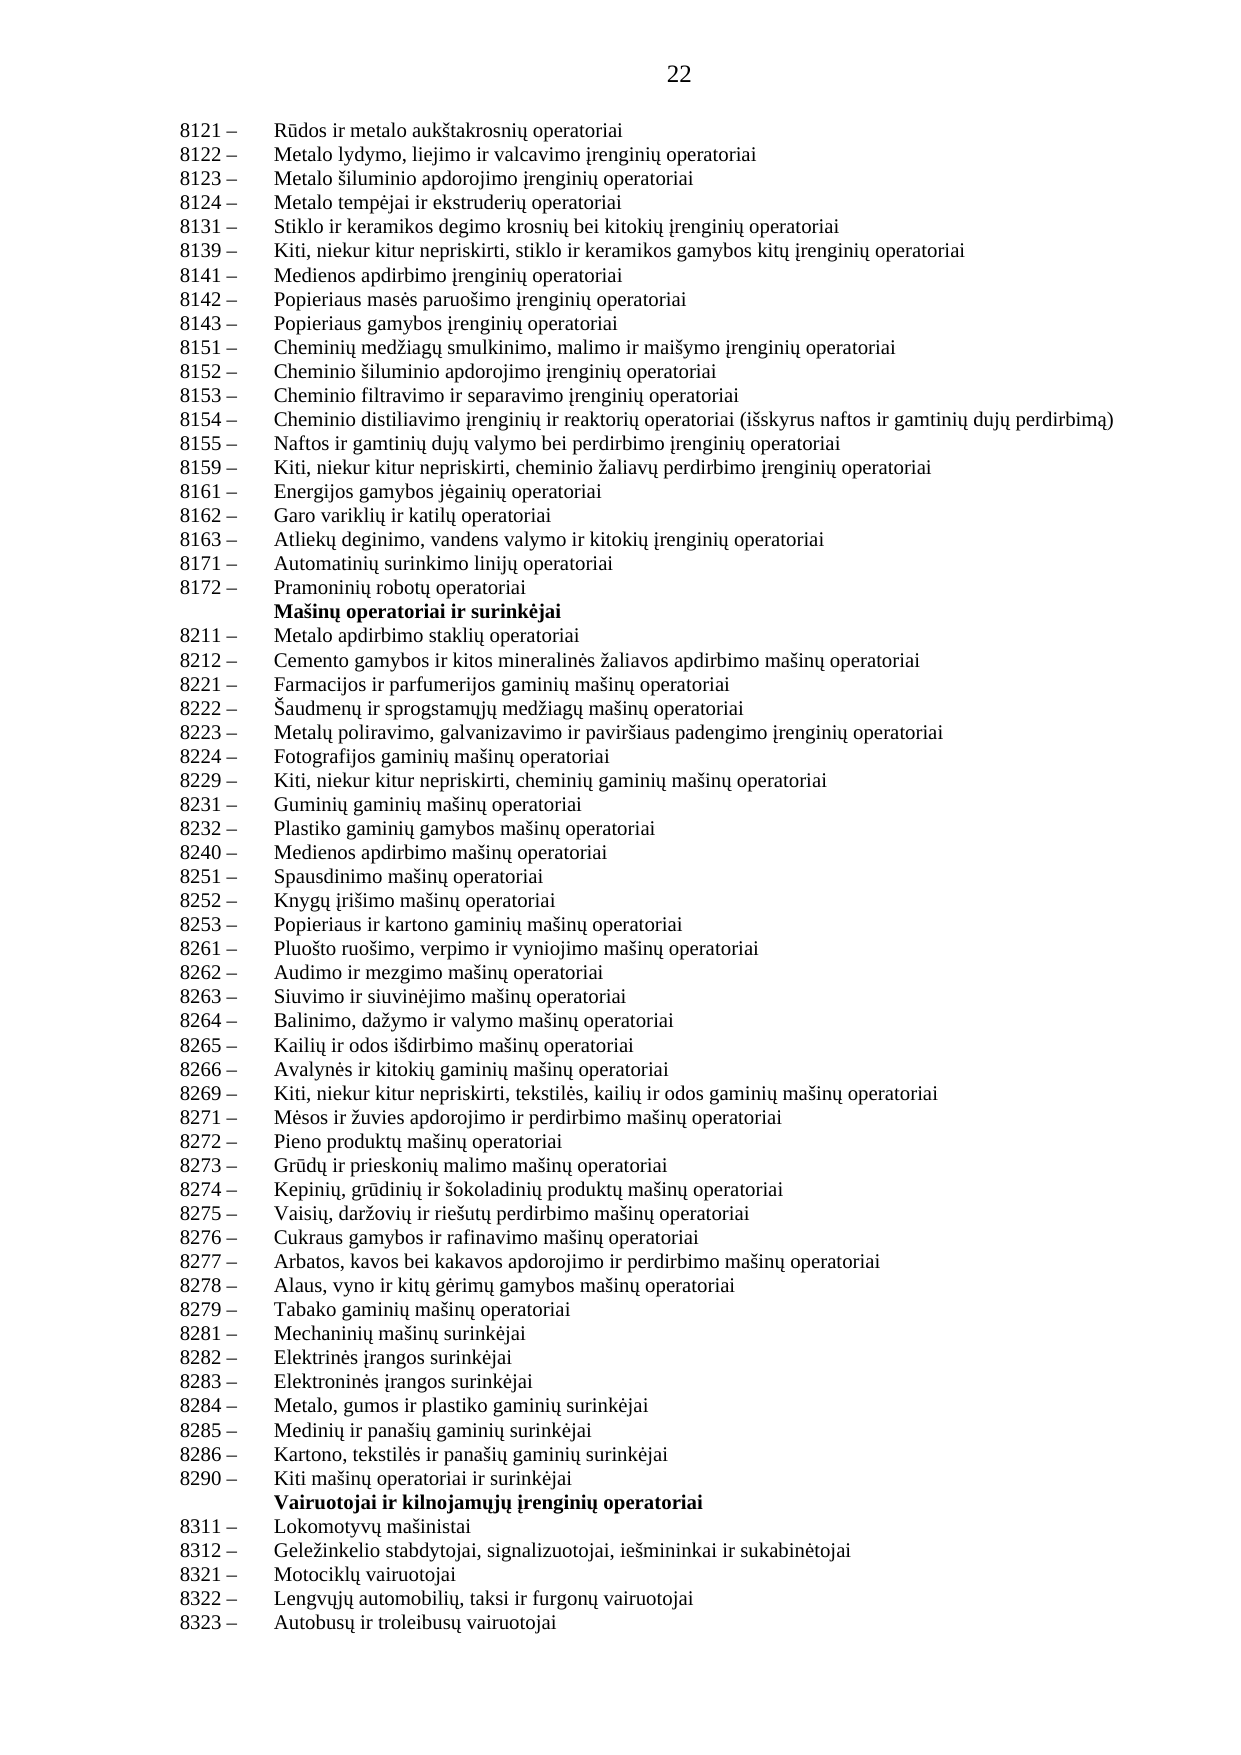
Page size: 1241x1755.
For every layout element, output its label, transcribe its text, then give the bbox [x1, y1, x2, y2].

table_cell Vaisių, daržovių ir riešutų perdirbimo mašinų operatoriai [271, 1201, 1181, 1225]
table_cell Lokomotyvų mašinistai [271, 1514, 1181, 1538]
table_cell 8159 – [177, 455, 271, 479]
table_cell Atliekų deginimo, vandens valymo ir kitokių įrenginių operatoriai [271, 527, 1181, 551]
table_cell 8240 – [177, 840, 271, 864]
table_cell 8311 – [177, 1514, 271, 1538]
table_cell Kiti, niekur kitur nepriskirti, cheminio žaliavų perdirbimo įrenginių operatoriai [271, 455, 1181, 479]
table_cell Mėsos ir žuvies apdorojimo ir perdirbimo mašinų operatoriai [271, 1105, 1181, 1129]
table_cell 8162 – [177, 503, 271, 527]
table_cell Fotografijos gaminių mašinų operatoriai [271, 744, 1181, 768]
table_cell 8273 – [177, 1153, 271, 1177]
table_cell Stiklo ir keramikos degimo krosnių bei kitokių įrenginių operatoriai [271, 214, 1181, 238]
table_cell 8275 – [177, 1201, 271, 1225]
table_cell Mašinų operatoriai ir surinkėjai [271, 599, 1181, 623]
table_cell Grūdų ir prieskonių malimo mašinų operatoriai [271, 1153, 1181, 1177]
table_cell Knygų įrišimo mašinų operatoriai [271, 888, 1181, 912]
table_cell Medinių ir panašių gaminių surinkėjai [271, 1418, 1181, 1442]
table_cell 8282 – [177, 1345, 271, 1369]
table_cell 8172 – [177, 575, 271, 599]
table_cell 8153 – [177, 383, 271, 407]
table_cell Kartono, tekstilės ir panašių gaminių surinkėjai [271, 1442, 1181, 1466]
table_cell Lengvųjų automobilių, taksi ir furgonų vairuotojai [271, 1586, 1181, 1610]
table_cell 8212 – [177, 648, 271, 672]
table_cell Elektrinės įrangos surinkėjai [271, 1345, 1181, 1369]
table_cell Kailių ir odos išdirbimo mašinų operatoriai [271, 1033, 1181, 1057]
table_cell 8262 – [177, 960, 271, 984]
table_cell 8161 – [177, 479, 271, 503]
table_cell Cukraus gamybos ir rafinavimo mašinų operatoriai [271, 1225, 1181, 1249]
table_cell Metalo tempėjai ir ekstruderių operatoriai [271, 190, 1181, 214]
table_cell 8285 – [177, 1418, 271, 1442]
table_cell 8223 – [177, 720, 271, 744]
table_cell Avalynės ir kitokių gaminių mašinų operatoriai [271, 1057, 1181, 1081]
table_cell 8266 – [177, 1057, 271, 1081]
table_cell 8264 – [177, 1009, 271, 1032]
table_cell Pluošto ruošimo, verpimo ir vyniojimo mašinų operatoriai [271, 936, 1181, 960]
table_cell Farmacijos ir parfumerijos gaminių mašinų operatoriai [271, 672, 1181, 696]
table_cell Guminių gaminių mašinų operatoriai [271, 792, 1181, 816]
table_cell 8163 – [177, 527, 271, 551]
table_cell 8222 – [177, 696, 271, 720]
table_cell 8123 – [177, 166, 271, 190]
table_cell 8171 – [177, 551, 271, 575]
table_cell 8155 – [177, 431, 271, 455]
table_cell 8151 – [177, 335, 271, 359]
table_cell Metalo šiluminio apdorojimo įrenginių operatoriai [271, 166, 1181, 190]
table_cell 8281 – [177, 1321, 271, 1345]
table_cell 8221 – [177, 672, 271, 696]
table_cell 8276 – [177, 1225, 271, 1249]
table_cell Metalo lydymo, liejimo ir valcavimo įrenginių operatoriai [271, 142, 1181, 166]
table_cell 8253 – [177, 912, 271, 936]
table_cell Spausdinimo mašinų operatoriai [271, 864, 1181, 888]
table_cell Naftos ir gamtinių dujų valymo bei perdirbimo įrenginių operatoriai [271, 431, 1181, 455]
table_cell 8278 – [177, 1273, 271, 1297]
table_cell 8272 – [177, 1129, 271, 1153]
table_cell Kiti mašinų operatoriai ir surinkėjai [271, 1466, 1181, 1490]
table_cell Kiti, niekur kitur nepriskirti, tekstilės, kailių ir odos gaminių mašinų operatoriai [271, 1081, 1181, 1105]
table_cell Cheminio filtravimo ir separavimo įrenginių operatoriai [271, 383, 1181, 407]
table_cell 8139 – [177, 239, 271, 262]
table_cell 8224 – [177, 744, 271, 768]
table_cell Pramoninių robotų operatoriai [271, 575, 1181, 599]
table_cell 8323 – [177, 1610, 271, 1634]
table_cell Arbatos, kavos bei kakavos apdorojimo ir perdirbimo mašinų operatoriai [271, 1249, 1181, 1273]
table_cell Metalo, gumos ir plastiko gaminių surinkėjai [271, 1394, 1181, 1417]
table_cell Tabako gaminių mašinų operatoriai [271, 1297, 1181, 1321]
table_cell 8231 – [177, 792, 271, 816]
table_cell Metalų poliravimo, galvanizavimo ir paviršiaus padengimo įrenginių operatoriai [271, 720, 1181, 744]
table_cell 8284 – [177, 1394, 271, 1417]
table_cell Energijos gamybos jėgainių operatoriai [271, 479, 1181, 503]
table_cell 8122 – [177, 142, 271, 166]
table_cell 8283 – [177, 1369, 271, 1393]
table_cell Cemento gamybos ir kitos mineralinės žaliavos apdirbimo mašinų operatoriai [271, 648, 1181, 672]
table_cell 8141 – [177, 263, 271, 287]
table_cell 8152 – [177, 359, 271, 383]
table_cell [177, 599, 271, 623]
table_cell 8322 – [177, 1586, 271, 1610]
table_cell 8229 – [177, 768, 271, 792]
table_cell Alaus, vyno ir kitų gėrimų gamybos mašinų operatoriai [271, 1273, 1181, 1297]
table_cell [177, 1490, 271, 1514]
table_cell Autobusų ir troleibusų vairuotojai [271, 1610, 1181, 1634]
table_cell 8252 – [177, 888, 271, 912]
table_cell 8312 – [177, 1538, 271, 1562]
table_cell 8232 – [177, 816, 271, 840]
table_cell 8261 – [177, 936, 271, 960]
table_cell 8142 – [177, 287, 271, 311]
table_cell 8124 – [177, 190, 271, 214]
table_cell 8131 – [177, 214, 271, 238]
table_cell Popieriaus masės paruošimo įrenginių operatoriai [271, 287, 1181, 311]
table_cell 8263 – [177, 984, 271, 1008]
table_cell Rūdos ir metalo aukštakrosnių operatoriai [271, 118, 1181, 142]
table_cell Metalo apdirbimo staklių operatoriai [271, 624, 1181, 647]
table_cell Garo variklių ir katilų operatoriai [271, 503, 1181, 527]
table_cell Elektroninės įrangos surinkėjai [271, 1369, 1181, 1393]
table_cell 8321 – [177, 1562, 271, 1586]
table_cell 8279 – [177, 1297, 271, 1321]
table_cell Vairuotojai ir kilnojamųjų įrenginių operatoriai [271, 1490, 1181, 1514]
table_cell Pieno produktų mašinų operatoriai [271, 1129, 1181, 1153]
table_cell 8251 – [177, 864, 271, 888]
table_cell Medienos apdirbimo mašinų operatoriai [271, 840, 1181, 864]
table_cell Audimo ir mezgimo mašinų operatoriai [271, 960, 1181, 984]
table_cell 8290 – [177, 1466, 271, 1490]
table_cell Cheminių medžiagų smulkinimo, malimo ir maišymo įrenginių operatoriai [271, 335, 1181, 359]
table_cell 8211 – [177, 624, 271, 647]
table_cell 8269 – [177, 1081, 271, 1105]
table_cell Motociklų vairuotojai [271, 1562, 1181, 1586]
table_cell 8274 – [177, 1177, 271, 1201]
table_cell Cheminio šiluminio apdorojimo įrenginių operatoriai [271, 359, 1181, 383]
table_cell 8154 – [177, 407, 271, 431]
table_cell Automatinių surinkimo linijų operatoriai [271, 551, 1181, 575]
table_cell Plastiko gaminių gamybos mašinų operatoriai [271, 816, 1181, 840]
table_cell 8265 – [177, 1033, 271, 1057]
table_cell 8121 – [177, 118, 271, 142]
table_cell 8277 – [177, 1249, 271, 1273]
table_cell Kiti, niekur kitur nepriskirti, stiklo ir keramikos gamybos kitų įrenginių operatoriai [271, 239, 1181, 262]
table_cell Geležinkelio stabdytojai, signalizuotojai, iešmininkai ir sukabinėtojai [271, 1538, 1181, 1562]
table_cell Kepinių, grūdinių ir šokoladinių produktų mašinų operatoriai [271, 1177, 1181, 1201]
table_cell Šaudmenų ir sprogstamųjų medžiagų mašinų operatoriai [271, 696, 1181, 720]
table_cell Popieriaus ir kartono gaminių mašinų operatoriai [271, 912, 1181, 936]
table_cell 8271 – [177, 1105, 271, 1129]
table_cell Siuvimo ir siuvinėjimo mašinų operatoriai [271, 984, 1181, 1008]
table_cell Cheminio distiliavimo įrenginių ir reaktorių operatoriai (išskyrus naftos ir gamtinių dujų perdirbimą) [271, 407, 1181, 431]
table_cell 8143 – [177, 311, 271, 335]
table_cell Kiti, niekur kitur nepriskirti, cheminių gaminių mašinų operatoriai [271, 768, 1181, 792]
table_cell Balinimo, dažymo ir valymo mašinų operatoriai [271, 1009, 1181, 1032]
table_cell Medienos apdirbimo įrenginių operatoriai [271, 263, 1181, 287]
table_cell Popieriaus gamybos įrenginių operatoriai [271, 311, 1181, 335]
table_cell Mechaninių mašinų surinkėjai [271, 1321, 1181, 1345]
table_cell 8286 – [177, 1442, 271, 1466]
